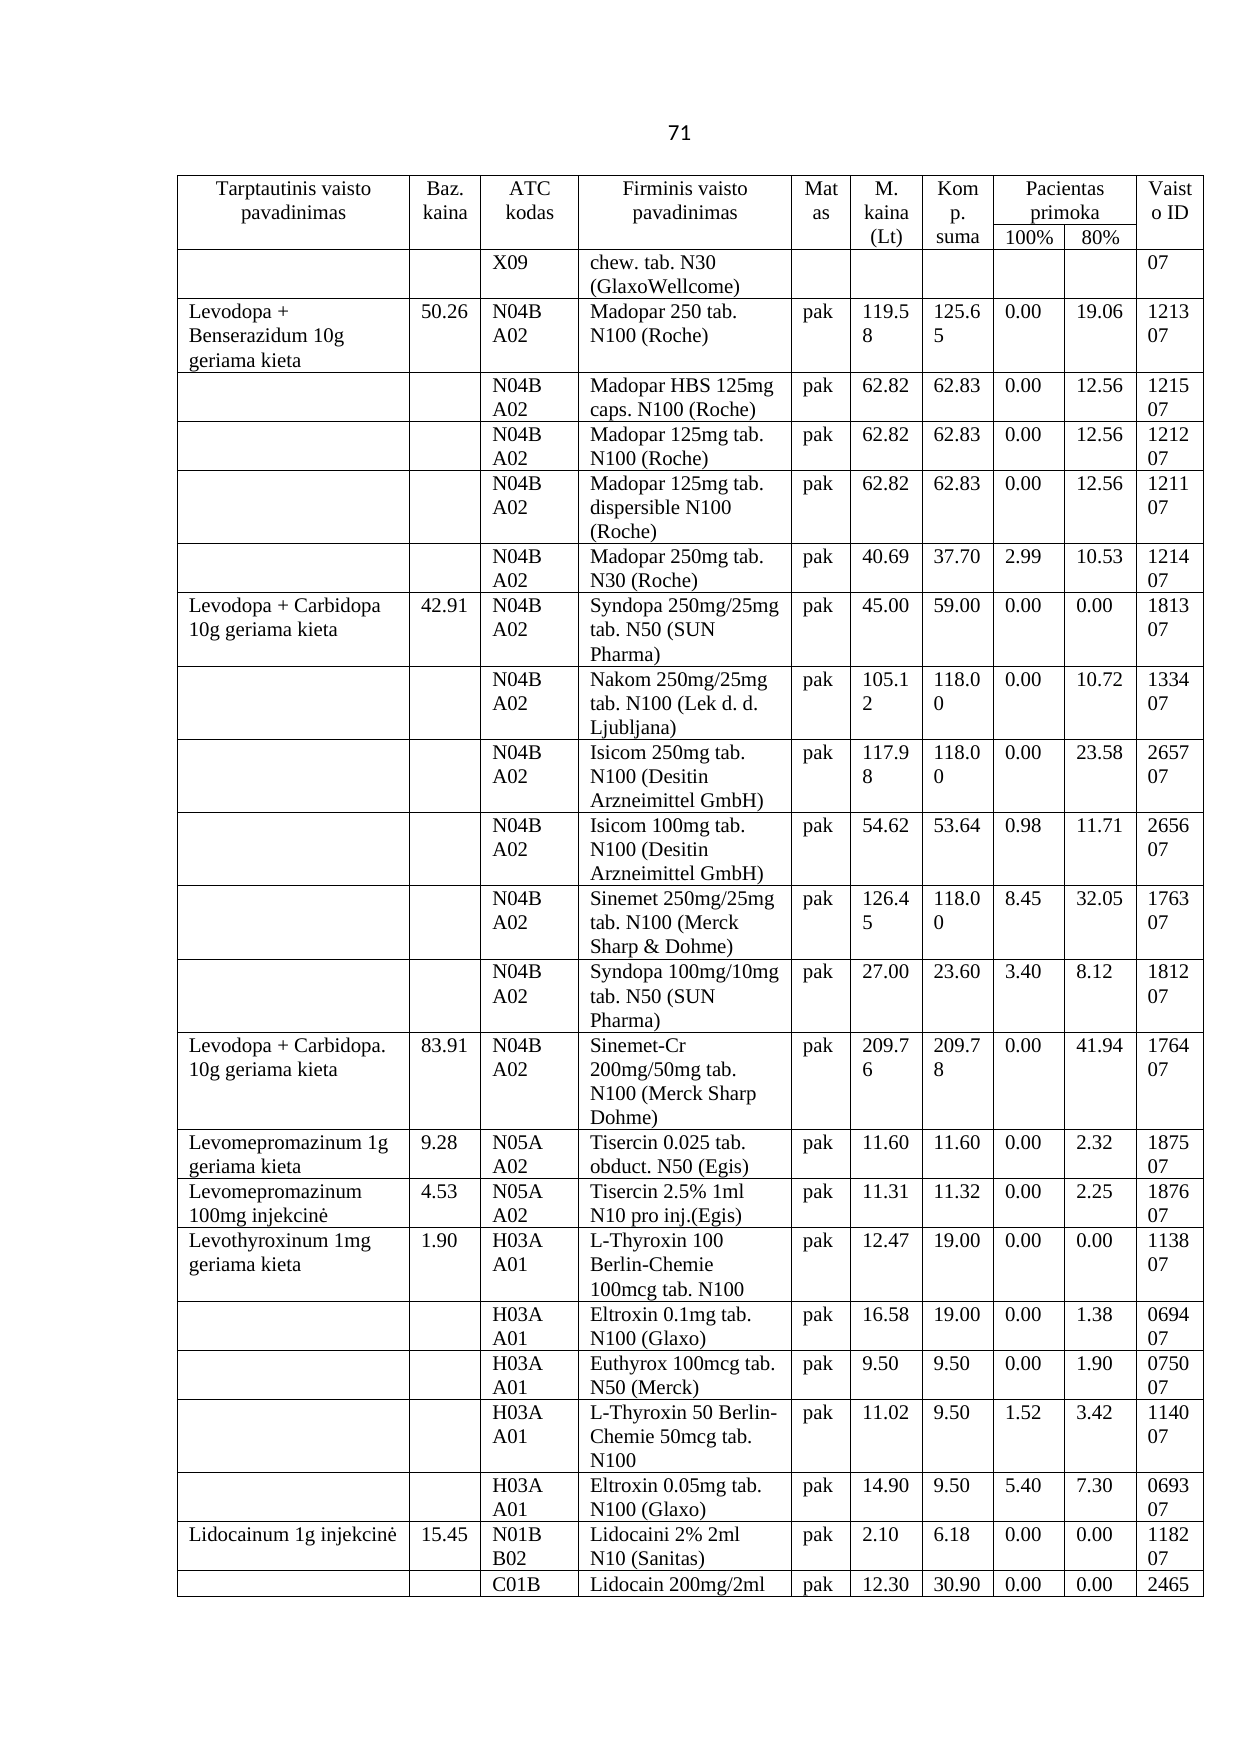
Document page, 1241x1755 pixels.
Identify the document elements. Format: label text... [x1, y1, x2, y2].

table_cell 9.28 [410, 1130, 480, 1178]
table_cell L-Thyroxin 50 Berlin-Chemie 50mcg tab. N100 [579, 1400, 791, 1472]
table_cell H03A A01 [481, 1473, 578, 1521]
table_cell [178, 422, 409, 470]
table_cell [410, 544, 480, 592]
table_cell 0.00 [994, 1228, 1064, 1301]
table_cell 3.42 [1065, 1400, 1136, 1472]
table_header Vaisto ID [1137, 176, 1203, 249]
table_cell 105.12 [851, 667, 922, 739]
table_cell 11.60 [851, 1130, 922, 1178]
table_cell Levodopa + Carbidopa 10g geriama kieta [178, 593, 409, 666]
table_cell [410, 667, 480, 739]
table_cell 119.58 [851, 299, 922, 372]
table_cell 0.00 [994, 740, 1064, 812]
table_cell 10.72 [1065, 667, 1136, 739]
table_header Pacientas primoka [994, 176, 1136, 224]
table_cell Levothyroxinum 1mg geriama kieta [178, 1228, 409, 1301]
table_cell Madopar 250 tab. N100 (Roche) [579, 299, 791, 372]
table_cell 83.91 [410, 1033, 480, 1129]
table_cell Levomepromazinum 1g geriama kieta [178, 1130, 409, 1178]
table_cell 19.06 [1065, 299, 1136, 372]
table_cell Isicom 100mg tab. N100 (Desitin Arzneimittel GmbH) [579, 813, 791, 885]
table_cell 40.69 [851, 544, 922, 592]
table_cell pak [792, 740, 850, 812]
table_cell 19.00 [923, 1228, 993, 1301]
table_cell 187507 [1137, 1130, 1203, 1178]
table_cell 133407 [1137, 667, 1203, 739]
table_cell Sinemet 250mg/25mg tab. N100 (Merck Sharp & Dohme) [579, 886, 791, 958]
table_cell 11.31 [851, 1179, 922, 1227]
table_cell 19.00 [923, 1302, 993, 1350]
table_cell 6.18 [923, 1522, 993, 1570]
table_cell [178, 740, 409, 812]
table_cell Tisercin 2.5% 1ml N10 pro inj.(Egis) [579, 1179, 791, 1227]
table_cell N04B A02 [481, 813, 578, 885]
table_cell 54.62 [851, 813, 922, 885]
table_cell 12.56 [1065, 422, 1136, 470]
table_cell 126.45 [851, 886, 922, 958]
table_cell 0.98 [994, 813, 1064, 885]
table_cell 11.71 [1065, 813, 1136, 885]
table_cell 12.30 [851, 1571, 922, 1596]
table_cell 176307 [1137, 886, 1203, 958]
table_cell 118207 [1137, 1522, 1203, 1570]
table_cell 1.90 [410, 1228, 480, 1301]
table_cell [410, 373, 480, 421]
table_cell 1.52 [994, 1400, 1064, 1472]
table_cell C01B [481, 1571, 578, 1596]
table_cell 187607 [1137, 1179, 1203, 1227]
table_cell 125.65 [923, 299, 993, 372]
table_cell 4.53 [410, 1179, 480, 1227]
table_cell 121507 [1137, 373, 1203, 421]
table_cell 23.58 [1065, 740, 1136, 812]
table_cell X09 [481, 250, 578, 298]
table_cell Tisercin 0.025 tab. obduct. N50 (Egis) [579, 1130, 791, 1178]
table_cell 265707 [1137, 740, 1203, 812]
table_cell 1.38 [1065, 1302, 1136, 1350]
table_cell 100% [994, 225, 1064, 249]
table_cell [178, 667, 409, 739]
table_cell 30.90 [923, 1571, 993, 1596]
table_cell 62.82 [851, 422, 922, 470]
table_cell 12.56 [1065, 471, 1136, 543]
table_cell 3.40 [994, 960, 1064, 1032]
table_cell 10.53 [1065, 544, 1136, 592]
table_cell N04B A02 [481, 1033, 578, 1129]
table_cell 12.47 [851, 1228, 922, 1301]
table_cell 0.00 [994, 1179, 1064, 1227]
table_cell [178, 544, 409, 592]
table_cell N05A A02 [481, 1130, 578, 1178]
table_header M. kaina (Lt) [851, 176, 922, 249]
table_cell pak [792, 544, 850, 592]
table_cell 15.45 [410, 1522, 480, 1570]
table_cell 265607 [1137, 813, 1203, 885]
table_cell 14.90 [851, 1473, 922, 1521]
table_cell Sinemet-Cr 200mg/50mg tab. N100 (Merck Sharp Dohme) [579, 1033, 791, 1129]
table_cell [178, 1571, 409, 1596]
table_cell [178, 1473, 409, 1521]
table_cell N01B B02 [481, 1522, 578, 1570]
table_cell 16.58 [851, 1302, 922, 1350]
table_cell pak [792, 1571, 850, 1596]
table_header Matas [792, 176, 850, 249]
table_cell 0.00 [994, 1522, 1064, 1570]
table_cell Madopar HBS 125mg caps. N100 (Roche) [579, 373, 791, 421]
table_cell 121207 [1137, 422, 1203, 470]
table_cell 118.00 [923, 667, 993, 739]
table_cell 62.82 [851, 471, 922, 543]
table_header Firminis vaisto pavadinimas [579, 176, 791, 249]
table_cell 15.86 [923, 250, 993, 298]
table_cell Madopar 125mg tab. N100 (Roche) [579, 422, 791, 470]
table_cell [994, 250, 1064, 298]
table_cell 11.32 [923, 1179, 993, 1227]
table_cell 2465 [1137, 1571, 1203, 1596]
table_cell N04B A02 [481, 471, 578, 543]
table_cell 0.00 [994, 593, 1064, 666]
table_cell 0.00 [1065, 593, 1136, 666]
table_cell 121307 [1137, 299, 1203, 372]
table_cell Lidocaini 2% 2ml N10 (Sanitas) [579, 1522, 791, 1570]
table_cell 8.45 [994, 886, 1064, 958]
table_cell pak [792, 1130, 850, 1178]
table_cell Eltroxin 0.1mg tab. N100 (Glaxo) [579, 1302, 791, 1350]
table_cell 069407 [1137, 1302, 1203, 1350]
table_cell [178, 1302, 409, 1350]
table_cell [410, 422, 480, 470]
table_cell 075007 [1137, 1351, 1203, 1399]
table_cell Levomepromazinum 100mg injekcinė [178, 1179, 409, 1227]
table_cell [178, 471, 409, 543]
table_cell [178, 373, 409, 421]
table_cell 80% [1065, 225, 1136, 249]
table_cell 0.00 [994, 422, 1064, 470]
table_cell 209.76 [851, 1033, 922, 1129]
table_cell N04B A02 [481, 593, 578, 666]
table_cell N04B A02 [481, 740, 578, 812]
table_cell Madopar 125mg tab. dispersible N100 (Roche) [579, 471, 791, 543]
table_cell 32.05 [1065, 886, 1136, 958]
table_cell pak [792, 886, 850, 958]
table_cell 9.50 [923, 1400, 993, 1472]
table_cell H03A A01 [481, 1302, 578, 1350]
table_cell 2.25 [1065, 1179, 1136, 1227]
table_cell 209.78 [923, 1033, 993, 1129]
table_cell N05A A02 [481, 1179, 578, 1227]
table_cell 181207 [1137, 960, 1203, 1032]
table_cell pak [792, 299, 850, 372]
table_cell Eltroxin 0.05mg tab. N100 (Glaxo) [579, 1473, 791, 1521]
table_cell 069307 [1137, 1473, 1203, 1521]
table_cell [410, 1400, 480, 1472]
table_header ATC kodas [481, 176, 578, 249]
table_cell N04B A02 [481, 373, 578, 421]
table_cell 11.02 [851, 1400, 922, 1472]
table_cell 5.40 [994, 1473, 1064, 1521]
table_cell [410, 740, 480, 812]
table_cell 1.90 [1065, 1351, 1136, 1399]
table_cell [178, 960, 409, 1032]
table_cell 62.83 [923, 471, 993, 543]
table_cell pak [792, 1179, 850, 1227]
table_cell pak [792, 422, 850, 470]
table_cell 0.00 [994, 1351, 1064, 1399]
table_cell H03A A01 [481, 1228, 578, 1301]
table_cell 07 [1137, 250, 1203, 298]
table_cell 0.00 [994, 667, 1064, 739]
table_cell pak [792, 1302, 850, 1350]
table_cell 0.00 [994, 471, 1064, 543]
table_cell N04B A02 [481, 960, 578, 1032]
table_cell 0.00 [994, 1302, 1064, 1350]
table_cell 0.00 [994, 373, 1064, 421]
table_cell Euthyrox 100mcg tab. N50 (Merck) [579, 1351, 791, 1399]
table_cell 176407 [1137, 1033, 1203, 1129]
table_cell 121107 [1137, 471, 1203, 543]
table_cell 0.00 [1065, 1228, 1136, 1301]
table_cell Madopar 250mg tab. N30 (Roche) [579, 544, 791, 592]
table_cell pak [792, 1228, 850, 1301]
table_cell [410, 960, 480, 1032]
table_cell Nakom 250mg/25mg tab. N100 (Lek d. d. Ljubljana) [579, 667, 791, 739]
table_cell N04B A02 [481, 299, 578, 372]
table_cell [410, 250, 480, 298]
table_header Tarptautinis vaisto pavadinimas [178, 176, 409, 249]
table_cell pak [792, 667, 850, 739]
table_cell 37.70 [923, 544, 993, 592]
table_cell pak [792, 471, 850, 543]
table_cell pak [792, 1033, 850, 1129]
table_cell [410, 1351, 480, 1399]
table_cell Syndopa 250mg/25mg tab. N50 (SUN Pharma) [579, 593, 791, 666]
table_cell [410, 1302, 480, 1350]
table_cell pak [792, 1473, 850, 1521]
table_cell 11.60 [923, 1130, 993, 1178]
table_cell Lidocain 200mg/2ml [579, 1571, 791, 1596]
table_cell 45.00 [851, 593, 922, 666]
table_cell [792, 250, 850, 298]
table_cell [410, 471, 480, 543]
table_cell 9.50 [923, 1473, 993, 1521]
table_cell 121407 [1137, 544, 1203, 592]
table_cell Isicom 250mg tab. N100 (Desitin Arzneimittel GmbH) [579, 740, 791, 812]
table_cell chew. tab. N30 (GlaxoWellcome) [579, 250, 791, 298]
table_cell 114007 [1137, 1400, 1203, 1472]
table_cell 53.64 [923, 813, 993, 885]
table_header Baz. kaina [410, 176, 480, 249]
table_cell 50.26 [410, 299, 480, 372]
table_cell [1065, 250, 1136, 298]
table_cell 27.00 [851, 960, 922, 1032]
table_cell Syndopa 100mg/10mg tab. N50 (SUN Pharma) [579, 960, 791, 1032]
table_cell 12.56 [1065, 373, 1136, 421]
table_cell Levodopa + Benserazidum 10g geriama kieta [178, 299, 409, 372]
table_cell 62.83 [923, 422, 993, 470]
table_cell [178, 1400, 409, 1472]
table_cell Lidocainum 1g injekcinė [178, 1522, 409, 1570]
table_cell 9.50 [851, 1351, 922, 1399]
table_cell 0.00 [1065, 1522, 1136, 1570]
table_cell [410, 886, 480, 958]
table_cell pak [792, 1522, 850, 1570]
table_cell 0.00 [994, 1033, 1064, 1129]
table_cell [410, 1473, 480, 1521]
table_cell 113807 [1137, 1228, 1203, 1301]
table_cell 2.99 [994, 544, 1064, 592]
table_cell 0.00 [1065, 1571, 1136, 1596]
table_cell 0.00 [994, 1571, 1064, 1596]
table_cell 41.94 [1065, 1033, 1136, 1129]
table_cell pak [792, 373, 850, 421]
table_cell 118.00 [923, 740, 993, 812]
table_cell 62.82 [851, 373, 922, 421]
table_cell [178, 813, 409, 885]
table_header Komp. suma (Lt) [923, 176, 993, 249]
table_cell 7.30 [1065, 1473, 1136, 1521]
table_cell 2.32 [1065, 1130, 1136, 1178]
table_cell N04B A02 [481, 422, 578, 470]
table_cell 2.10 [851, 1522, 922, 1570]
table_cell 0.00 [994, 1130, 1064, 1178]
table_cell Levodopa + Carbidopa. 10g geriama kieta [178, 1033, 409, 1129]
table_cell 59.00 [923, 593, 993, 666]
table_cell 23.60 [923, 960, 993, 1032]
table_cell pak [792, 1351, 850, 1399]
table_cell [410, 813, 480, 885]
table_cell 117.98 [851, 740, 922, 812]
table_cell [178, 250, 409, 298]
table_cell 118.00 [923, 886, 993, 958]
table_cell 42.91 [410, 593, 480, 666]
table_cell pak [792, 1400, 850, 1472]
table_cell N04B A02 [481, 544, 578, 592]
table_cell [178, 886, 409, 958]
table_cell pak [792, 593, 850, 666]
table_cell pak [792, 960, 850, 1032]
table_cell L-Thyroxin 100 Berlin-Chemie 100mcg tab. N100 [579, 1228, 791, 1301]
table_cell 0.00 [994, 299, 1064, 372]
table_cell 62.83 [923, 373, 993, 421]
table_cell [851, 250, 922, 298]
table_cell N04B A02 [481, 886, 578, 958]
table_cell 181307 [1137, 593, 1203, 666]
table_cell 8.12 [1065, 960, 1136, 1032]
table_cell H03A A01 [481, 1351, 578, 1399]
table_cell H03A A01 [481, 1400, 578, 1472]
table_cell [178, 1351, 409, 1399]
table_cell 9.50 [923, 1351, 993, 1399]
table_cell N04B A02 [481, 667, 578, 739]
table_cell [410, 1571, 480, 1596]
table_cell pak [792, 813, 850, 885]
